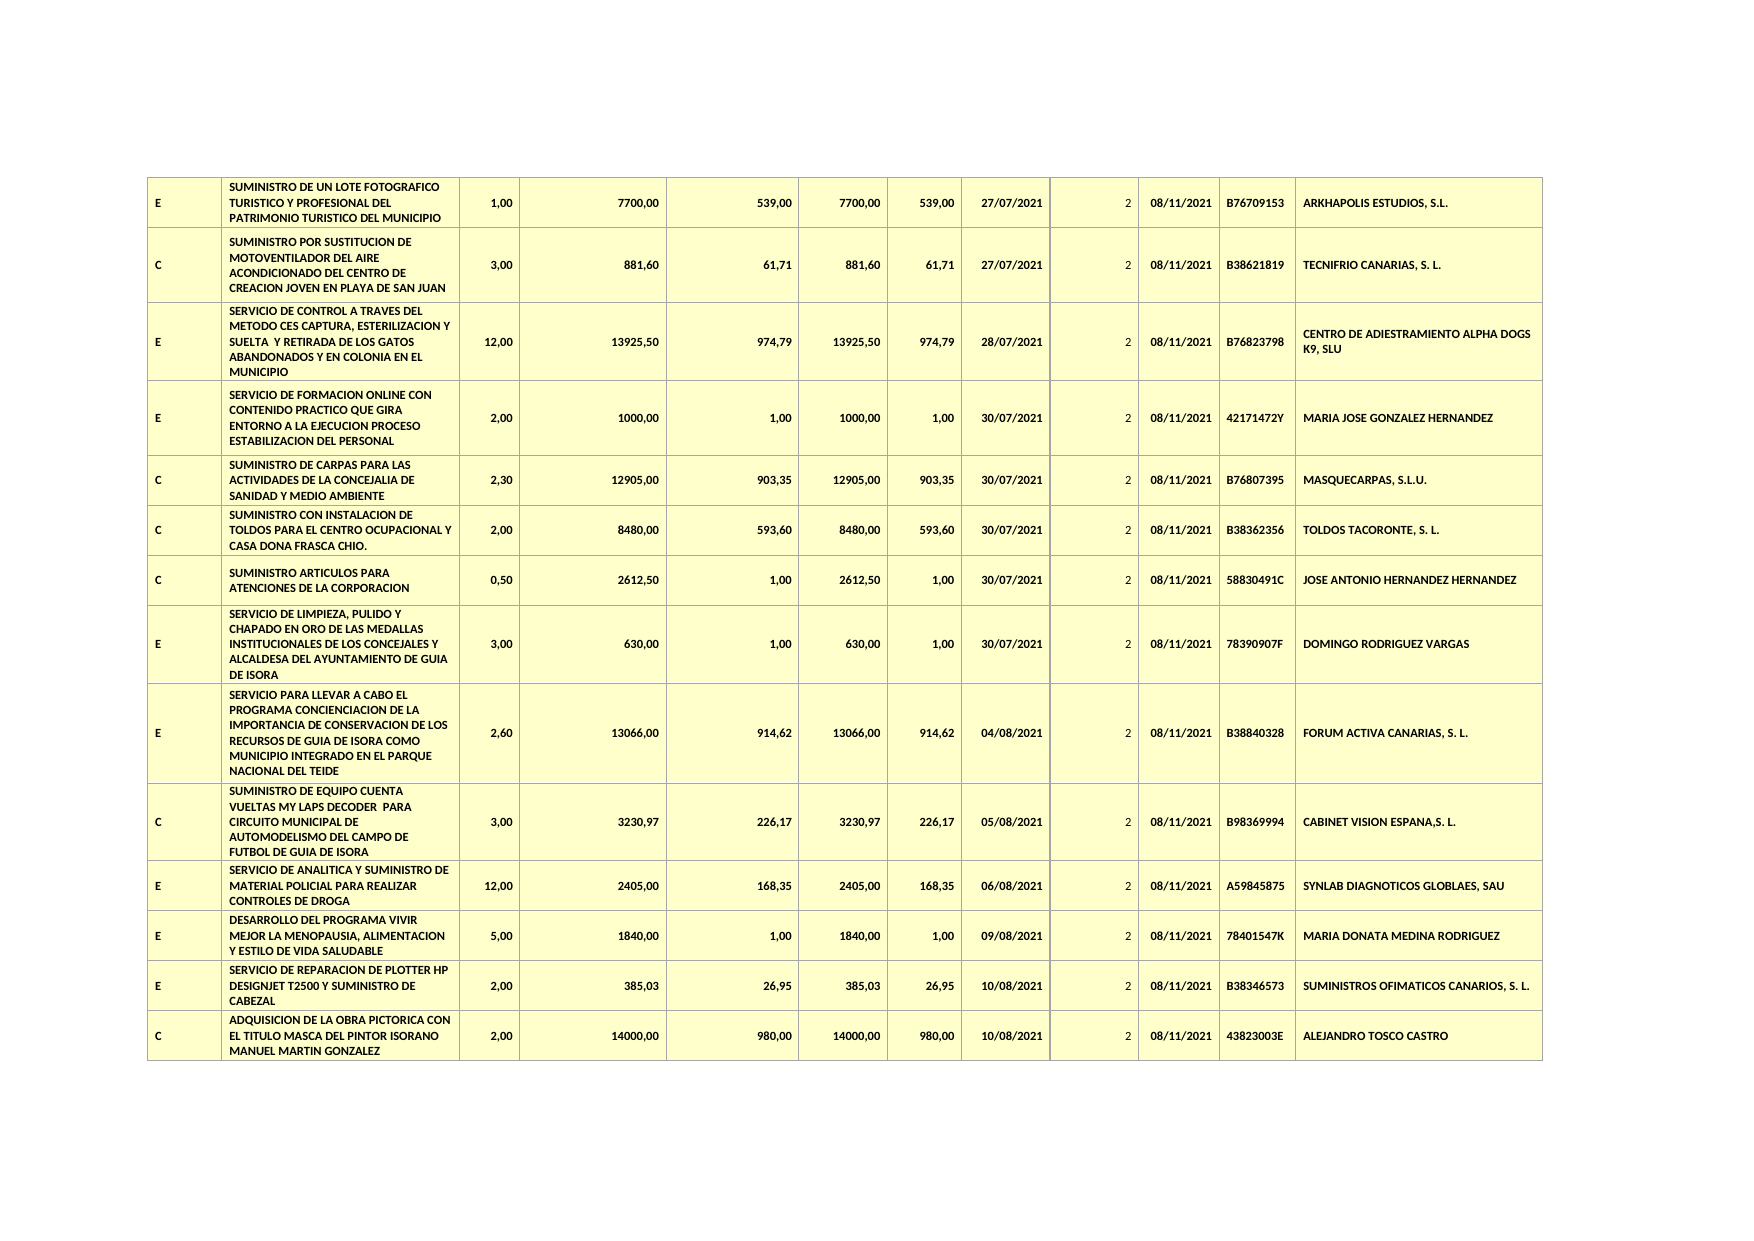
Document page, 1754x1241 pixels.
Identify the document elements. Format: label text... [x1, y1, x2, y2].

table_cell 0,50 [460, 556, 519, 605]
table_cell 2,30 [460, 456, 519, 505]
table_cell 08/11/2021 [1139, 456, 1219, 505]
table_cell 61,71 [888, 228, 961, 302]
table_cell 3,00 [460, 228, 519, 302]
table_cell SUMINISTRO POR SUSTITUCION DE MOTOVENTILADOR DEL AIRE ACONDICIONADO DEL CENTRO DE CREACION JOVEN EN PLAYA DE SAN JUAN [222, 228, 459, 302]
table_cell E [148, 861, 221, 910]
table_cell 30/07/2021 [962, 506, 1049, 555]
table_cell 08/11/2021 [1139, 1011, 1219, 1060]
table_cell 12,00 [460, 861, 519, 910]
table_cell 1,00 [888, 556, 961, 605]
table_cell 1840,00 [799, 911, 887, 960]
table_cell 27/07/2021 [962, 178, 1049, 227]
table_cell 168,35 [667, 861, 798, 910]
table_cell 914,62 [888, 684, 961, 782]
table_cell TOLDOS TACORONTE, S. L. [1296, 506, 1542, 555]
table_cell 2405,00 [799, 861, 887, 910]
table_cell CABINET VISION ESPANA,S. L. [1296, 784, 1542, 860]
table_cell 974,79 [888, 303, 961, 380]
table_cell SYNLAB DIAGNOTICOS GLOBLAES, SAU [1296, 861, 1542, 910]
table_cell SUMINISTRO DE EQUIPO CUENTA VUELTAS MY LAPS DECODER PARA CIRCUITO MUNICIPAL DE AUTOMODELISMO DEL CAMPO DE FUTBOL DE GUIA DE ISORA [222, 784, 459, 860]
table_cell 980,00 [888, 1011, 961, 1060]
table_cell 13925,50 [520, 303, 666, 380]
table_cell JOSE ANTONIO HERNANDEZ HERNANDEZ [1296, 556, 1542, 605]
table_cell 10/08/2021 [962, 961, 1049, 1010]
table_cell 2,60 [460, 684, 519, 782]
table_cell 2,00 [460, 1011, 519, 1060]
table_cell 13066,00 [520, 684, 666, 782]
table_cell 630,00 [799, 606, 887, 682]
table_cell 09/08/2021 [962, 911, 1049, 960]
table_cell 04/08/2021 [962, 684, 1049, 782]
table_cell 08/11/2021 [1139, 961, 1219, 1010]
table_cell 1,00 [667, 606, 798, 682]
table_cell 12905,00 [520, 456, 666, 505]
table_cell 1,00 [888, 911, 961, 960]
table_cell MARIA DONATA MEDINA RODRIGUEZ [1296, 911, 1542, 960]
table_cell 3230,97 [799, 784, 887, 860]
table_cell 2 [1051, 1011, 1138, 1060]
table_cell SUMINISTROS OFIMATICOS CANARIOS, S. L. [1296, 961, 1542, 1010]
table_cell C [148, 228, 221, 302]
table_cell E [148, 381, 221, 455]
table_cell 593,60 [667, 506, 798, 555]
table_cell 08/11/2021 [1139, 911, 1219, 960]
table_cell ALEJANDRO TOSCO CASTRO [1296, 1011, 1542, 1060]
table_cell 2 [1051, 456, 1138, 505]
table_cell C [148, 456, 221, 505]
table_cell 08/11/2021 [1139, 684, 1219, 782]
table_cell 08/11/2021 [1139, 178, 1219, 227]
table_cell CENTRO DE ADIESTRAMIENTO ALPHA DOGS K9, SLU [1296, 303, 1542, 380]
table_cell 1,00 [667, 556, 798, 605]
table_cell 903,35 [667, 456, 798, 505]
table_cell 5,00 [460, 911, 519, 960]
table_cell 08/11/2021 [1139, 861, 1219, 910]
table_cell B76807395 [1220, 456, 1295, 505]
table_cell 8480,00 [799, 506, 887, 555]
table_cell 61,71 [667, 228, 798, 302]
table_cell 14000,00 [520, 1011, 666, 1060]
table_cell B98369994 [1220, 784, 1295, 860]
table_cell 881,60 [520, 228, 666, 302]
table_cell 974,79 [667, 303, 798, 380]
table_cell E [148, 961, 221, 1010]
table_cell 26,95 [667, 961, 798, 1010]
table_cell C [148, 1011, 221, 1060]
table_cell MASQUECARPAS, S.L.U. [1296, 456, 1542, 505]
table_cell 2405,00 [520, 861, 666, 910]
table_cell 2612,50 [520, 556, 666, 605]
table_cell 43823003E [1220, 1011, 1295, 1060]
table_cell 2 [1051, 381, 1138, 455]
table_cell 2 [1051, 684, 1138, 782]
table_cell 2,00 [460, 506, 519, 555]
table_cell SERVICIO DE FORMACION ONLINE CON CONTENIDO PRACTICO QUE GIRA ENTORNO A LA EJECUCION PROCESO ESTABILIZACION DEL PERSONAL [222, 381, 459, 455]
table_cell E [148, 684, 221, 782]
table_cell 12,00 [460, 303, 519, 380]
table_cell 1000,00 [799, 381, 887, 455]
table_cell 539,00 [888, 178, 961, 227]
table_cell 2 [1051, 506, 1138, 555]
table_cell 2,00 [460, 961, 519, 1010]
table_cell 7700,00 [520, 178, 666, 227]
table_cell 1,00 [888, 381, 961, 455]
table_cell 12905,00 [799, 456, 887, 505]
table_cell 30/07/2021 [962, 556, 1049, 605]
table_cell 2 [1051, 178, 1138, 227]
table_cell 7700,00 [799, 178, 887, 227]
table_cell 58830491C [1220, 556, 1295, 605]
table_cell 08/11/2021 [1139, 303, 1219, 380]
table_cell 1,00 [460, 178, 519, 227]
table_cell E [148, 911, 221, 960]
table_cell 2 [1051, 911, 1138, 960]
table_cell 385,03 [799, 961, 887, 1010]
table_cell SUMINISTRO ARTICULOS PARA ATENCIONES DE LA CORPORACION [222, 556, 459, 605]
table_cell C [148, 784, 221, 860]
table_cell TECNIFRIO CANARIAS, S. L. [1296, 228, 1542, 302]
table_cell SERVICIO DE REPARACION DE PLOTTER HP DESIGNJET T2500 Y SUMINISTRO DE CABEZAL [222, 961, 459, 1010]
table_cell 08/11/2021 [1139, 506, 1219, 555]
table_cell SERVICIO PARA LLEVAR A CABO EL PROGRAMA CONCIENCIACION DE LA IMPORTANCIA DE CONSERVACION DE LOS RECURSOS DE GUIA DE ISORA COMO MUNICIPIO INTEGRADO EN EL PARQUE NACIONAL DEL TEIDE [222, 684, 459, 782]
table_cell C [148, 556, 221, 605]
table_cell 13925,50 [799, 303, 887, 380]
table_cell 42171472Y [1220, 381, 1295, 455]
table_cell 3,00 [460, 784, 519, 860]
table_cell 1000,00 [520, 381, 666, 455]
table_cell 05/08/2021 [962, 784, 1049, 860]
table_cell B38621819 [1220, 228, 1295, 302]
table_cell B38362356 [1220, 506, 1295, 555]
table_cell 2 [1051, 606, 1138, 682]
table_cell SERVICIO DE LIMPIEZA, PULIDO Y CHAPADO EN ORO DE LAS MEDALLAS INSTITUCIONALES DE LOS CONCEJALES Y ALCALDESA DEL AYUNTAMIENTO DE GUIA DE ISORA [222, 606, 459, 682]
table_cell E [148, 303, 221, 380]
table_cell 27/07/2021 [962, 228, 1049, 302]
table_cell ARKHAPOLIS ESTUDIOS, S.L. [1296, 178, 1542, 227]
table_cell 13066,00 [799, 684, 887, 782]
table_cell 14000,00 [799, 1011, 887, 1060]
table_cell B76709153 [1220, 178, 1295, 227]
table_cell 30/07/2021 [962, 456, 1049, 505]
table_cell A59845875 [1220, 861, 1295, 910]
table_cell ADQUISICION DE LA OBRA PICTORICA CON EL TITULO MASCA DEL PINTOR ISORANO MANUEL MARTIN GONZALEZ [222, 1011, 459, 1060]
table_cell 3230,97 [520, 784, 666, 860]
table_cell 2612,50 [799, 556, 887, 605]
table_cell SERVICIO DE ANALITICA Y SUMINISTRO DE MATERIAL POLICIAL PARA REALIZAR CONTROLES DE DROGA [222, 861, 459, 910]
table_cell 881,60 [799, 228, 887, 302]
table_cell 226,17 [667, 784, 798, 860]
table_cell 2,00 [460, 381, 519, 455]
table_cell E [148, 606, 221, 682]
table_cell 2 [1051, 303, 1138, 380]
table_cell 08/11/2021 [1139, 606, 1219, 682]
table_cell 903,35 [888, 456, 961, 505]
table_cell MARIA JOSE GONZALEZ HERNANDEZ [1296, 381, 1542, 455]
table_cell 2 [1051, 556, 1138, 605]
table_cell 2 [1051, 784, 1138, 860]
table_cell 1840,00 [520, 911, 666, 960]
table_cell 30/07/2021 [962, 381, 1049, 455]
table_cell 539,00 [667, 178, 798, 227]
table_cell 78390907F [1220, 606, 1295, 682]
table_cell 593,60 [888, 506, 961, 555]
table_cell 2 [1051, 961, 1138, 1010]
table_cell 980,00 [667, 1011, 798, 1060]
table_cell SERVICIO DE CONTROL A TRAVES DEL METODO CES CAPTURA, ESTERILIZACION Y SUELTA Y RETIRADA DE LOS GATOS ABANDONADOS Y EN COLONIA EN EL MUNICIPIO [222, 303, 459, 380]
table_cell 1,00 [888, 606, 961, 682]
table_cell 1,00 [667, 911, 798, 960]
table_cell B38346573 [1220, 961, 1295, 1010]
table_cell FORUM ACTIVA CANARIAS, S. L. [1296, 684, 1542, 782]
table_cell 08/11/2021 [1139, 381, 1219, 455]
table_cell 226,17 [888, 784, 961, 860]
table_cell 08/11/2021 [1139, 556, 1219, 605]
table_cell DOMINGO RODRIGUEZ VARGAS [1296, 606, 1542, 682]
table_cell DESARROLLO DEL PROGRAMA VIVIR MEJOR LA MENOPAUSIA, ALIMENTACION Y ESTILO DE VIDA SALUDABLE [222, 911, 459, 960]
table_cell E [148, 178, 221, 227]
table_cell 8480,00 [520, 506, 666, 555]
table_cell SUMINISTRO DE UN LOTE FOTOGRAFICO TURISTICO Y PROFESIONAL DEL PATRIMONIO TURISTICO DEL MUNICIPIO [222, 178, 459, 227]
table_cell SUMINISTRO CON INSTALACION DE TOLDOS PARA EL CENTRO OCUPACIONAL Y CASA DONA FRASCA CHIO. [222, 506, 459, 555]
table_cell 168,35 [888, 861, 961, 910]
table_cell 28/07/2021 [962, 303, 1049, 380]
table_cell B76823798 [1220, 303, 1295, 380]
table_cell 06/08/2021 [962, 861, 1049, 910]
table_cell 30/07/2021 [962, 606, 1049, 682]
table_cell 08/11/2021 [1139, 228, 1219, 302]
table_cell C [148, 506, 221, 555]
table_cell B38840328 [1220, 684, 1295, 782]
table_cell 3,00 [460, 606, 519, 682]
table_cell 2 [1051, 228, 1138, 302]
table_cell 26,95 [888, 961, 961, 1010]
table_cell 08/11/2021 [1139, 784, 1219, 860]
table_cell SUMINISTRO DE CARPAS PARA LAS ACTIVIDADES DE LA CONCEJALIA DE SANIDAD Y MEDIO AMBIENTE [222, 456, 459, 505]
table_cell 10/08/2021 [962, 1011, 1049, 1060]
table_cell 78401547K [1220, 911, 1295, 960]
table_cell 2 [1051, 861, 1138, 910]
table_cell 1,00 [667, 381, 798, 455]
table_cell 385,03 [520, 961, 666, 1010]
table_cell 914,62 [667, 684, 798, 782]
table_cell 630,00 [520, 606, 666, 682]
